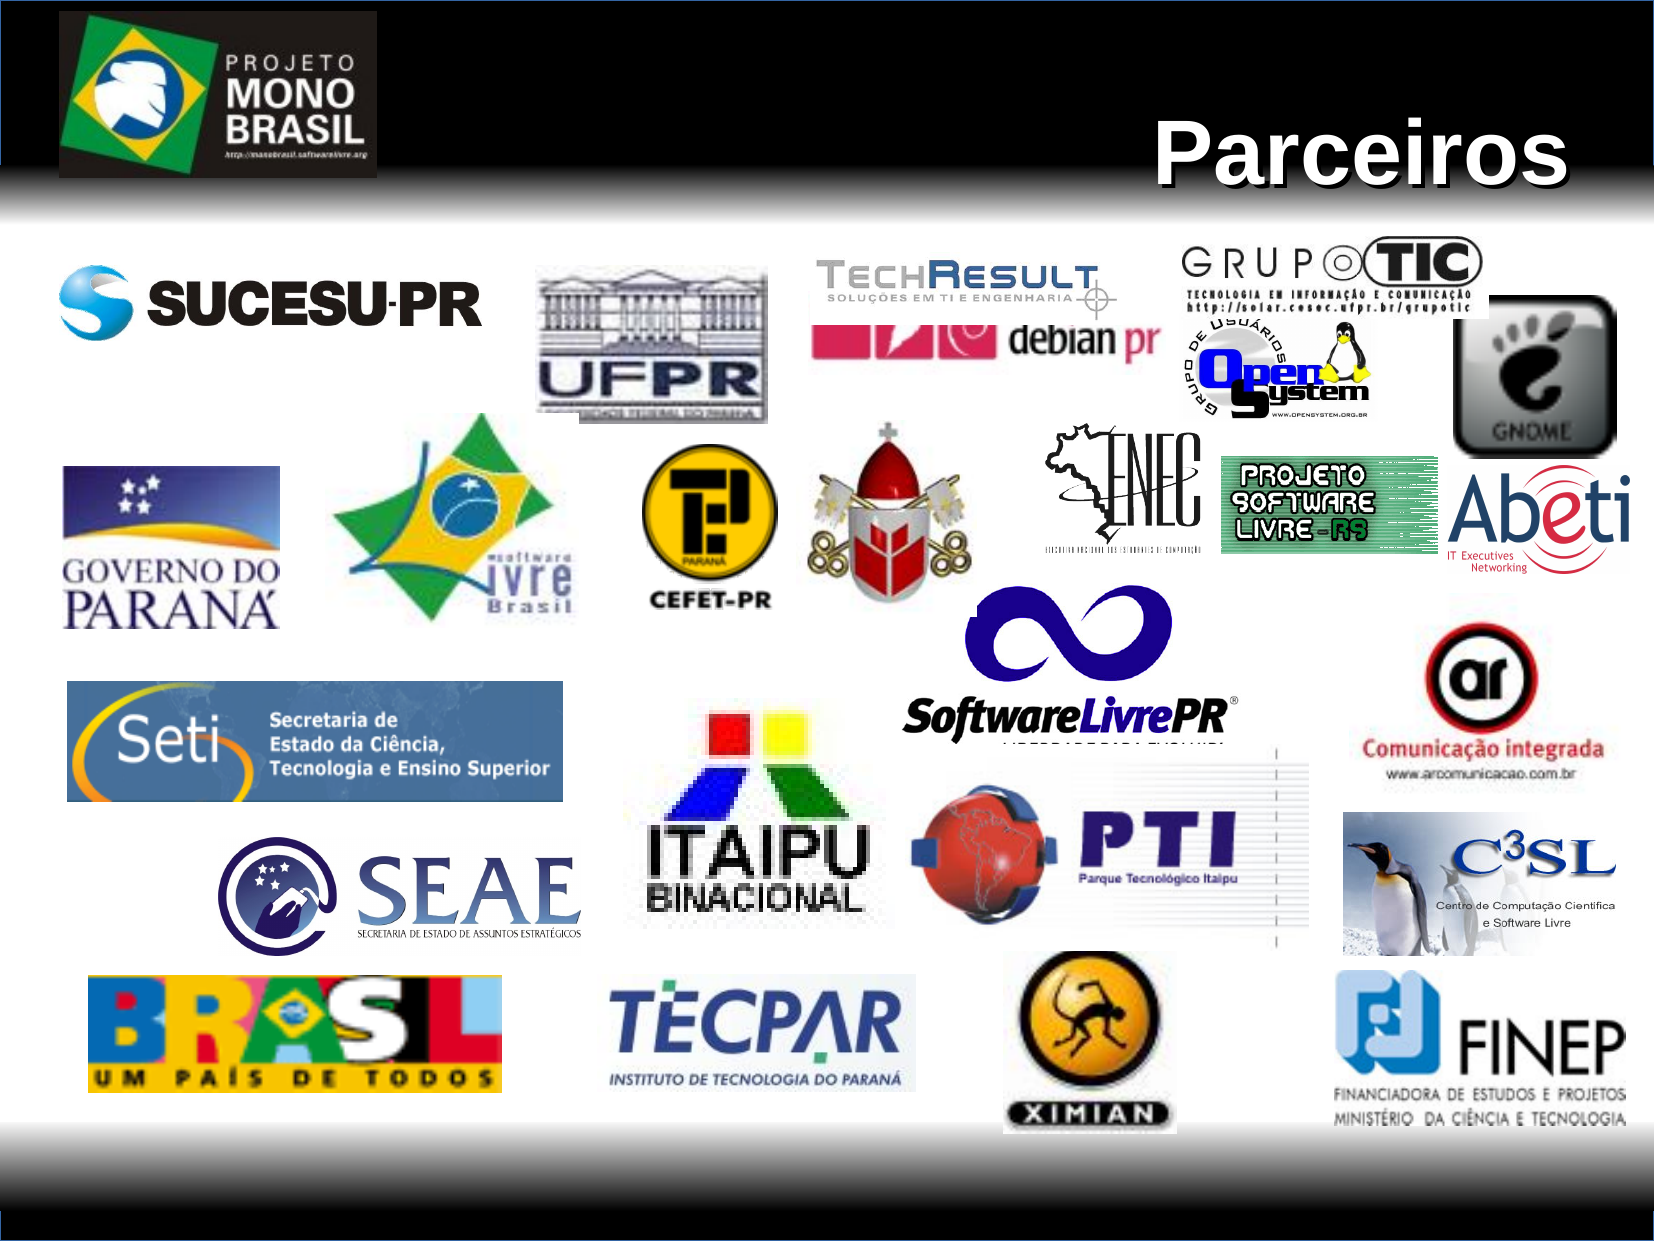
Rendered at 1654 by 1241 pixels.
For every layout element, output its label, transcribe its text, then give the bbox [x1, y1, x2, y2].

picture [1349, 593, 1621, 802]
picture [623, 257, 1617, 1134]
picture [62, 466, 280, 629]
picture [597, 974, 916, 1092]
picture [1447, 465, 1630, 574]
picture [1343, 812, 1616, 956]
title Parceiros [82, 49, 1571, 257]
picture [218, 837, 581, 956]
picture [1334, 970, 1626, 1126]
picture [59, 11, 377, 178]
picture [642, 444, 778, 610]
picture [88, 975, 502, 1093]
picture [67, 681, 563, 802]
picture [59, 265, 482, 341]
picture [808, 257, 1166, 375]
picture [325, 265, 768, 628]
